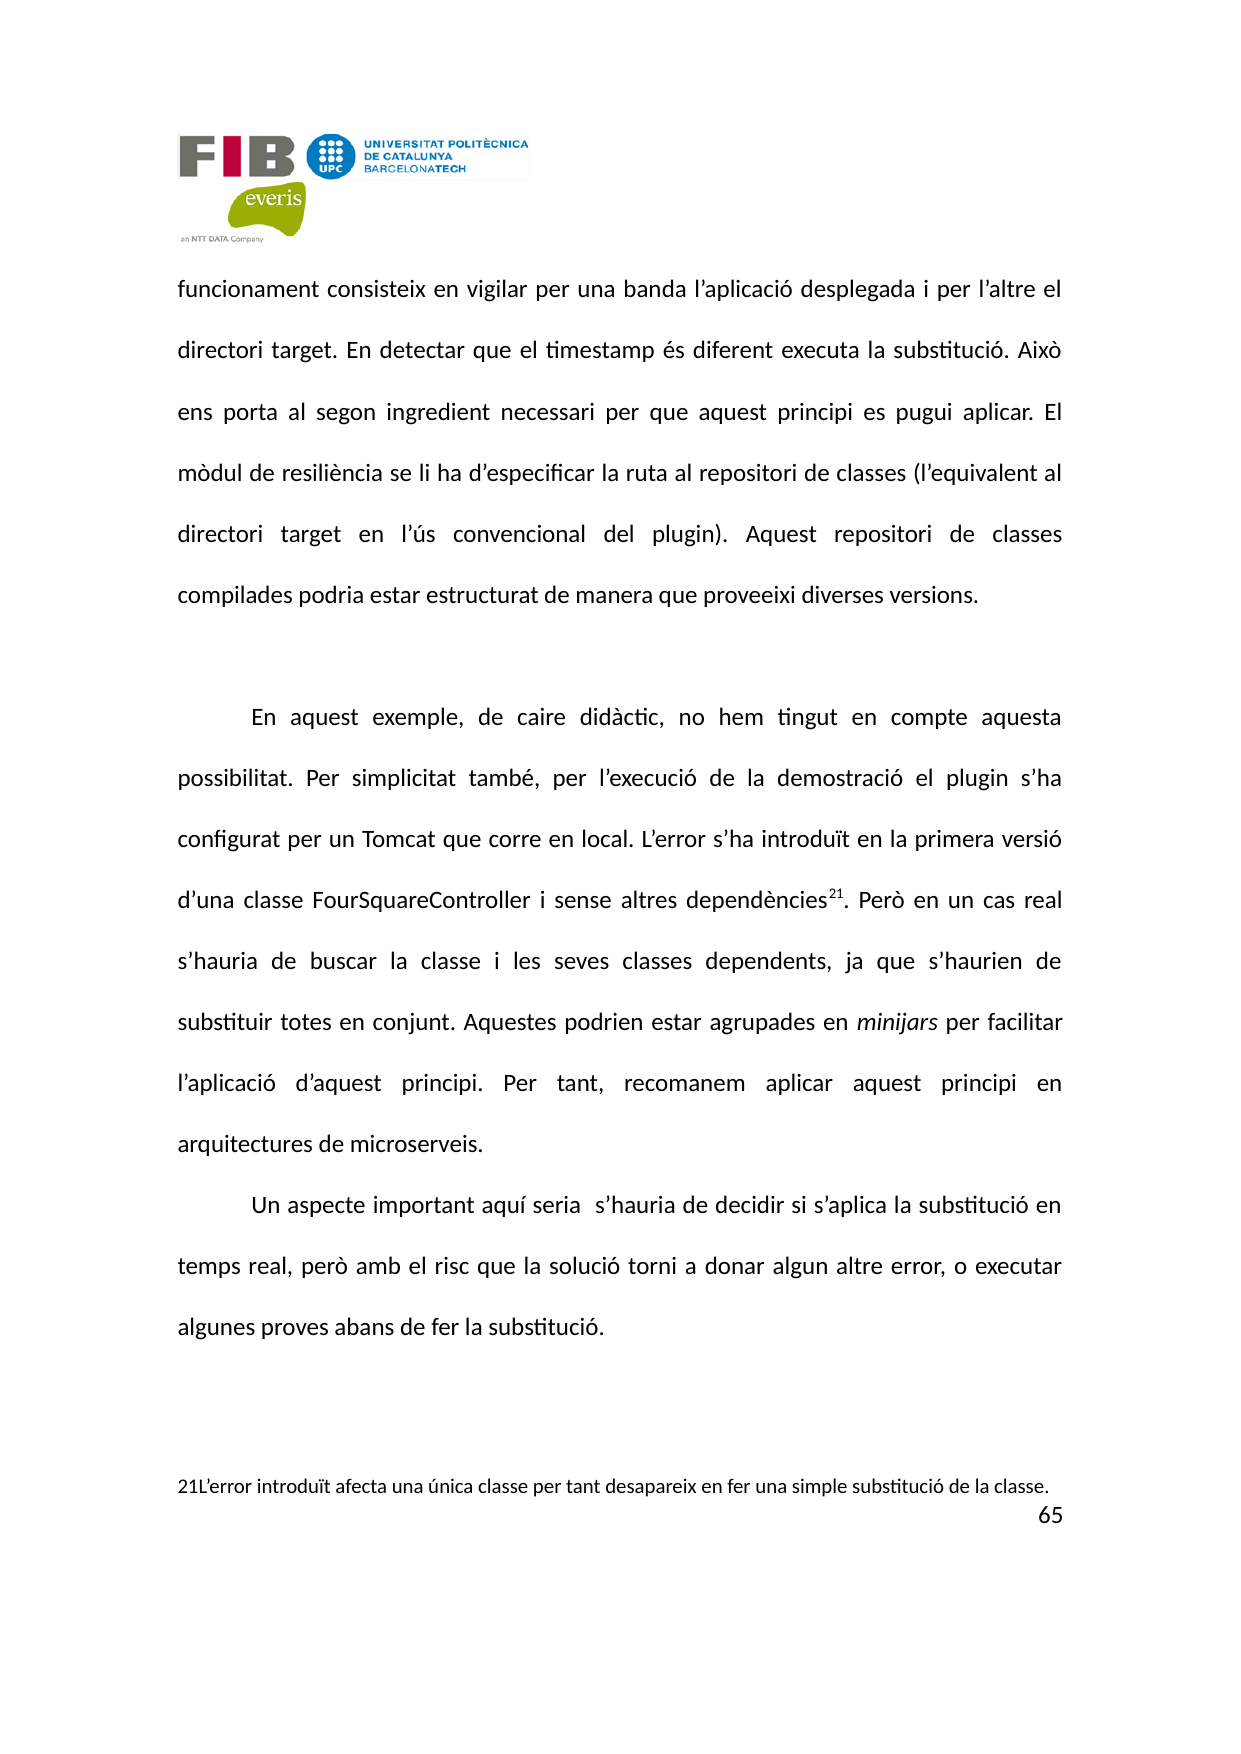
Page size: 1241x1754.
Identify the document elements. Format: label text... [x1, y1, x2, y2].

picture [177, 134, 529, 243]
text Un aspecte important aquí seria s’hauria de decidir si s’aplica la substitució en temps real, però amb el risc que la solució torni a donar algun altre error, o executar algunes proves abans de fer la substitució. [177, 1189, 1063, 1342]
text funcionament consisteix en vigilar per una banda l’aplicació desplegada i per l’altre el directori target. En detectar que el timestamp és diferent executa la substitució. Això ens porta al segon ingredient necessari per que aquest principi es pugui aplicar. El mòdul de resiliència se li ha d’especificar la ruta al repositori de classes (l’equivalent al directori target en l’ús convencional del plugin). Aquest repositori de classes compilades podria estar estructurat de manera que proveeixi diverses versions. [177, 273, 1063, 609]
text En aquest exemple, de caire didàctic, no hem tingut en compte aquesta possibilitat. Per simplicitat també, per l’execució de la demostració el plugin s’ha configurat per un Tomcat que corre en local. L’error s’ha introduït en la primera versió d’una classe FourSquareController i sense altres dependències. Però en un cas real s’hauria de buscar la classe i les seves classes dependents, ja que s’haurien de substituir totes en conjunt. Aquestes podrien estar agrupades en minijars per facilitar l’aplicació d’aquest principi. Per tant, recomanem aplicar aquest principi en arquitectures de microserveis. [177, 701, 1063, 1159]
text L’error introduït afecta una única classe per tant desapareix en fer una simple substitució de la classe. [177, 1473, 1063, 1499]
